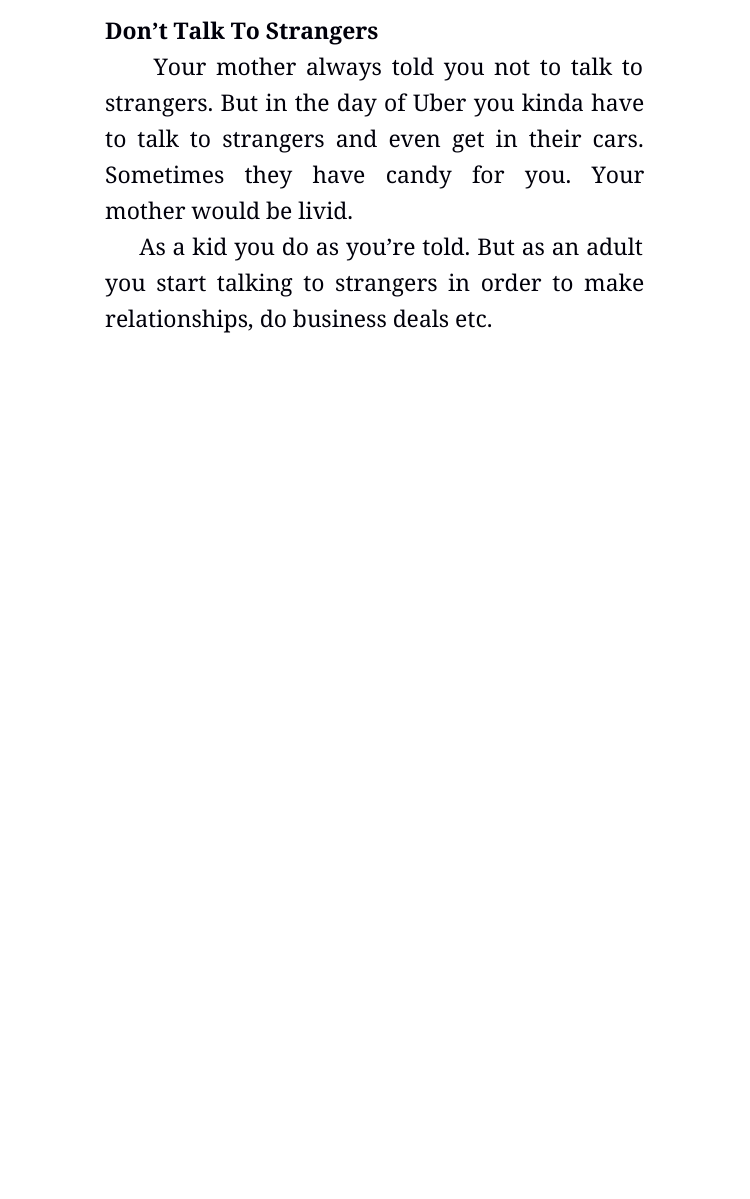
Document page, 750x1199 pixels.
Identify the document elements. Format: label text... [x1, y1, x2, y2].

text Don’t Talk To Strangers [105, 15, 645, 46]
text Your mother always told you not to talk to strangers. But in the day of Uber you kinda have to talk to strangers and even get in their cars. Sometimes they have candy for you. Your mother would be livid. [105, 51, 645, 226]
text As a kid you do as you’re told. But as an adult you start talking to strangers in order to make relationships, do business deals etc. [105, 231, 645, 334]
